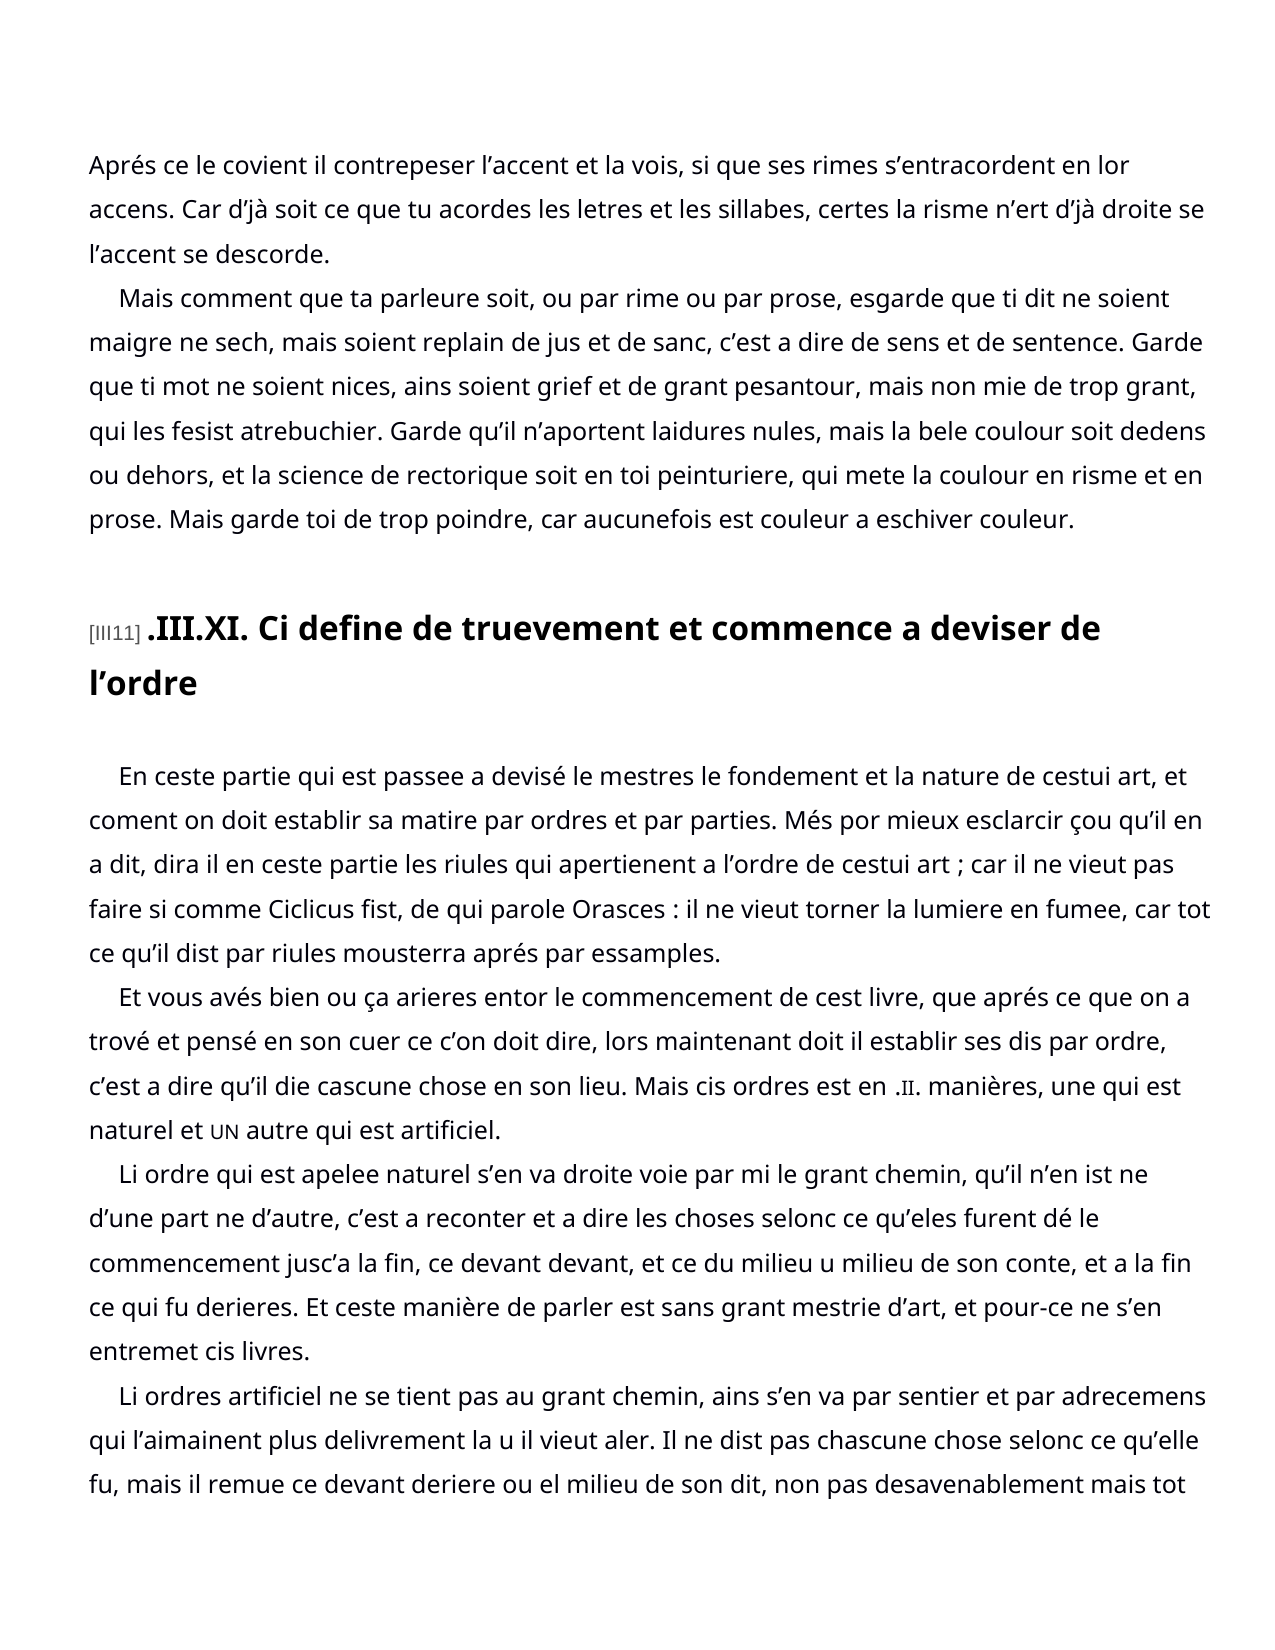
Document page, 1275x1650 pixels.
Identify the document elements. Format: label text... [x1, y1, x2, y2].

text Li ordres artificiel ne se tient pas au grant chemin, ains s’en va par sentier et par adrecemens qui l’aimainent plus delivrement la u il vieut aler. Il ne dist pas chascune chose selonc ce qu’elle fu, mais il remue ce devant deriere ou el milieu de son dit, non pas desavenablement mais tot [89, 1378, 1216, 1501]
text Et vous avés bien ou ça arieres entor le commencement de cest livre, que aprés ce que on a trové et pensé en son cuer ce c’on doit dire, lors maintenant doit il establir ses dis par ordre, c’est a dire qu’il die cascune chose en son lieu. Mais cis ordres est en .ii. manières, une qui est naturel et un autre qui est artificiel. [89, 980, 1216, 1147]
text Aprés ce le covient il contrepeser l’accent et la vois, si que ses rimes s’entracordent en lor accens. Car d’jà soit ce que tu acordes les letres et les sillabes, certes la risme n’ert d’jà droite se l’accent se descorde. [89, 148, 1216, 270]
subtitle [III11] .III.XI. Ci define de truevement et commence a deviser de l’ordre [89, 605, 1216, 705]
text Li ordre qui est apelee naturel s’en va droite voie par mi le grant chemin, qu’il n’en ist ne d’une part ne d’autre, c’est a reconter et a dire les choses selonc ce qu’eles furent dé le commencement jusc’a la fin, ce devant devant, et ce du milieu u milieu de son conte, et a la fin ce qui fu derieres. Et ceste manière de parler est sans grant mestrie d’art, et pour-ce ne s’en entremet cis livres. [89, 1157, 1216, 1368]
text En ceste partie qui est passee a devisé le mestres le fondement et la nature de cestui art, et coment on doit establir sa matire par ordres et par parties. Més por mieux esclarcir çou qu’il en a dit, dira il en ceste partie les riules qui apertienent a l’ordre de cestui art ; car il ne vieut pas faire si comme Ciclicus fist, de qui parole Orasces : il ne vieut torner la lumiere en fumee, car tot ce qu’il dist par riules mousterra aprés par essamples. [89, 758, 1216, 969]
text Mais comment que ta parleure soit, ou par rime ou par prose, esgarde que ti dit ne soient maigre ne sech, mais soient replain de jus et de sanc, c’est a dire de sens et de sentence. Garde que ti mot ne soient nices, ains soient grief et de grant pesantour, mais non mie de trop grant, qui les fesist atrebuchier. Garde qu’il n’aportent laidures nules, mais la bele coulour soit dedens ou dehors, et la science de rectorique soit en toi peinturiere, qui mete la coulour en risme et en prose. Mais garde toi de trop poindre, car aucunefois est couleur a eschiver couleur. [89, 281, 1216, 536]
